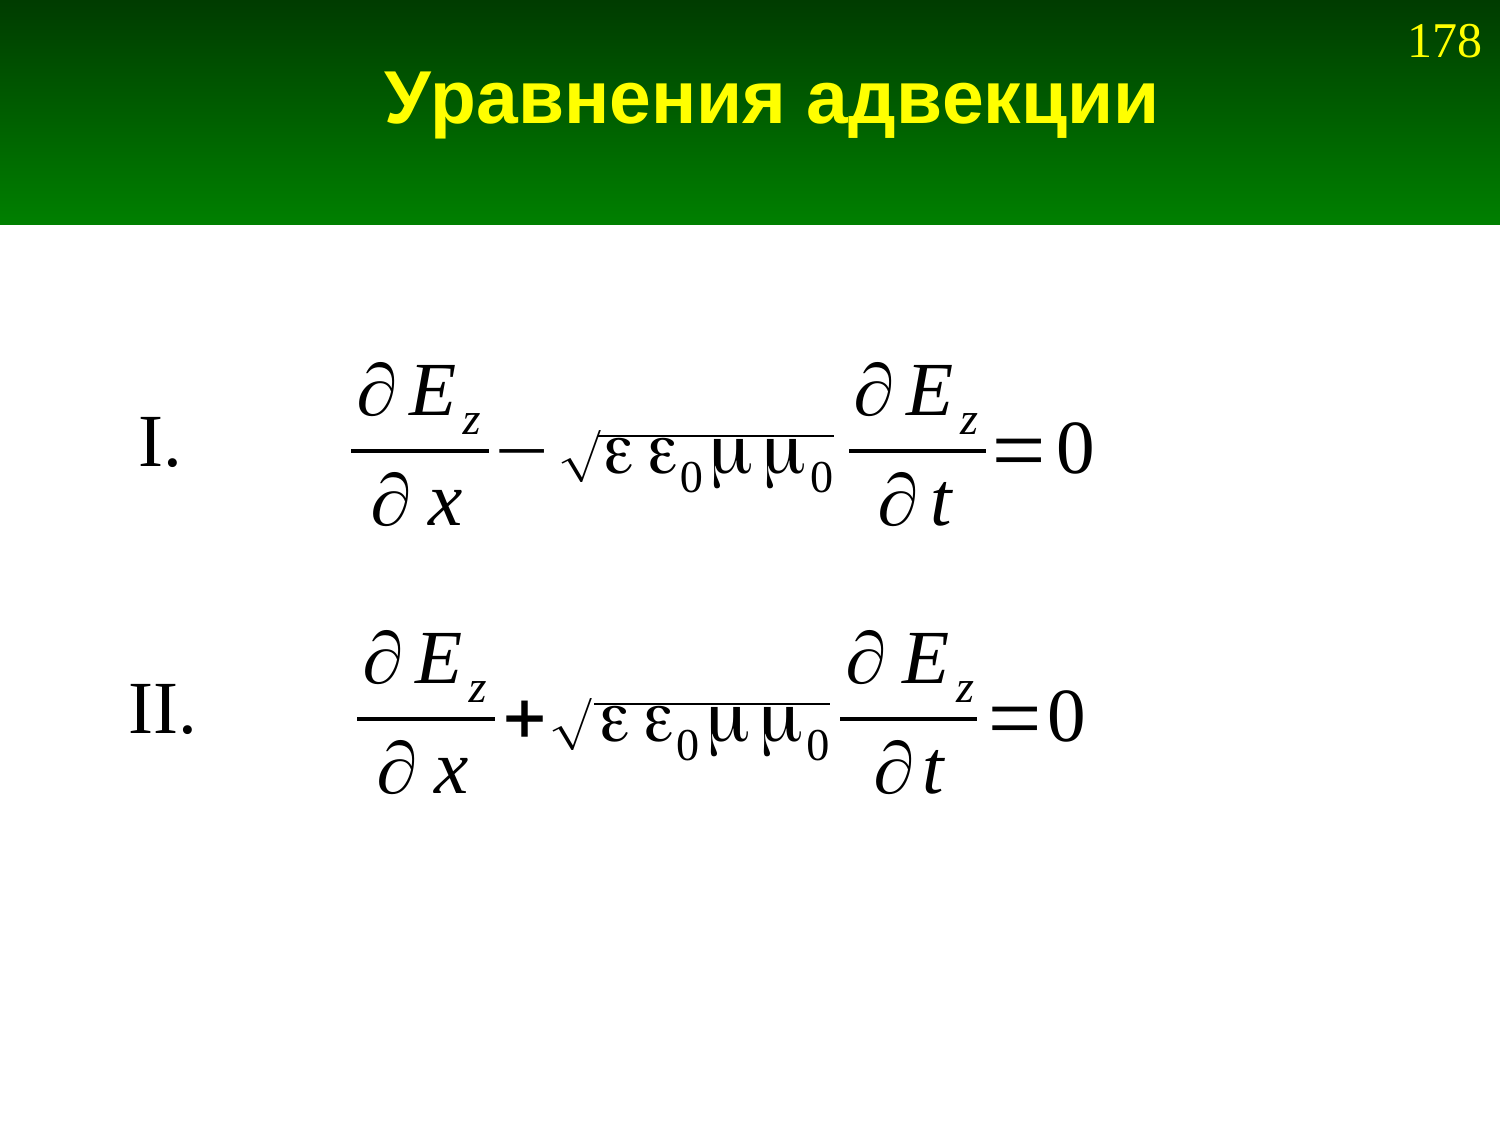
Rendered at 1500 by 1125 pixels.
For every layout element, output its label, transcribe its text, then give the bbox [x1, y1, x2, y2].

chart [327, 348, 1115, 544]
title Уравнения адвекции [123, 0, 1399, 192]
text_box II. [114, 651, 213, 756]
chart [333, 616, 1109, 812]
text_box I. [124, 383, 198, 489]
